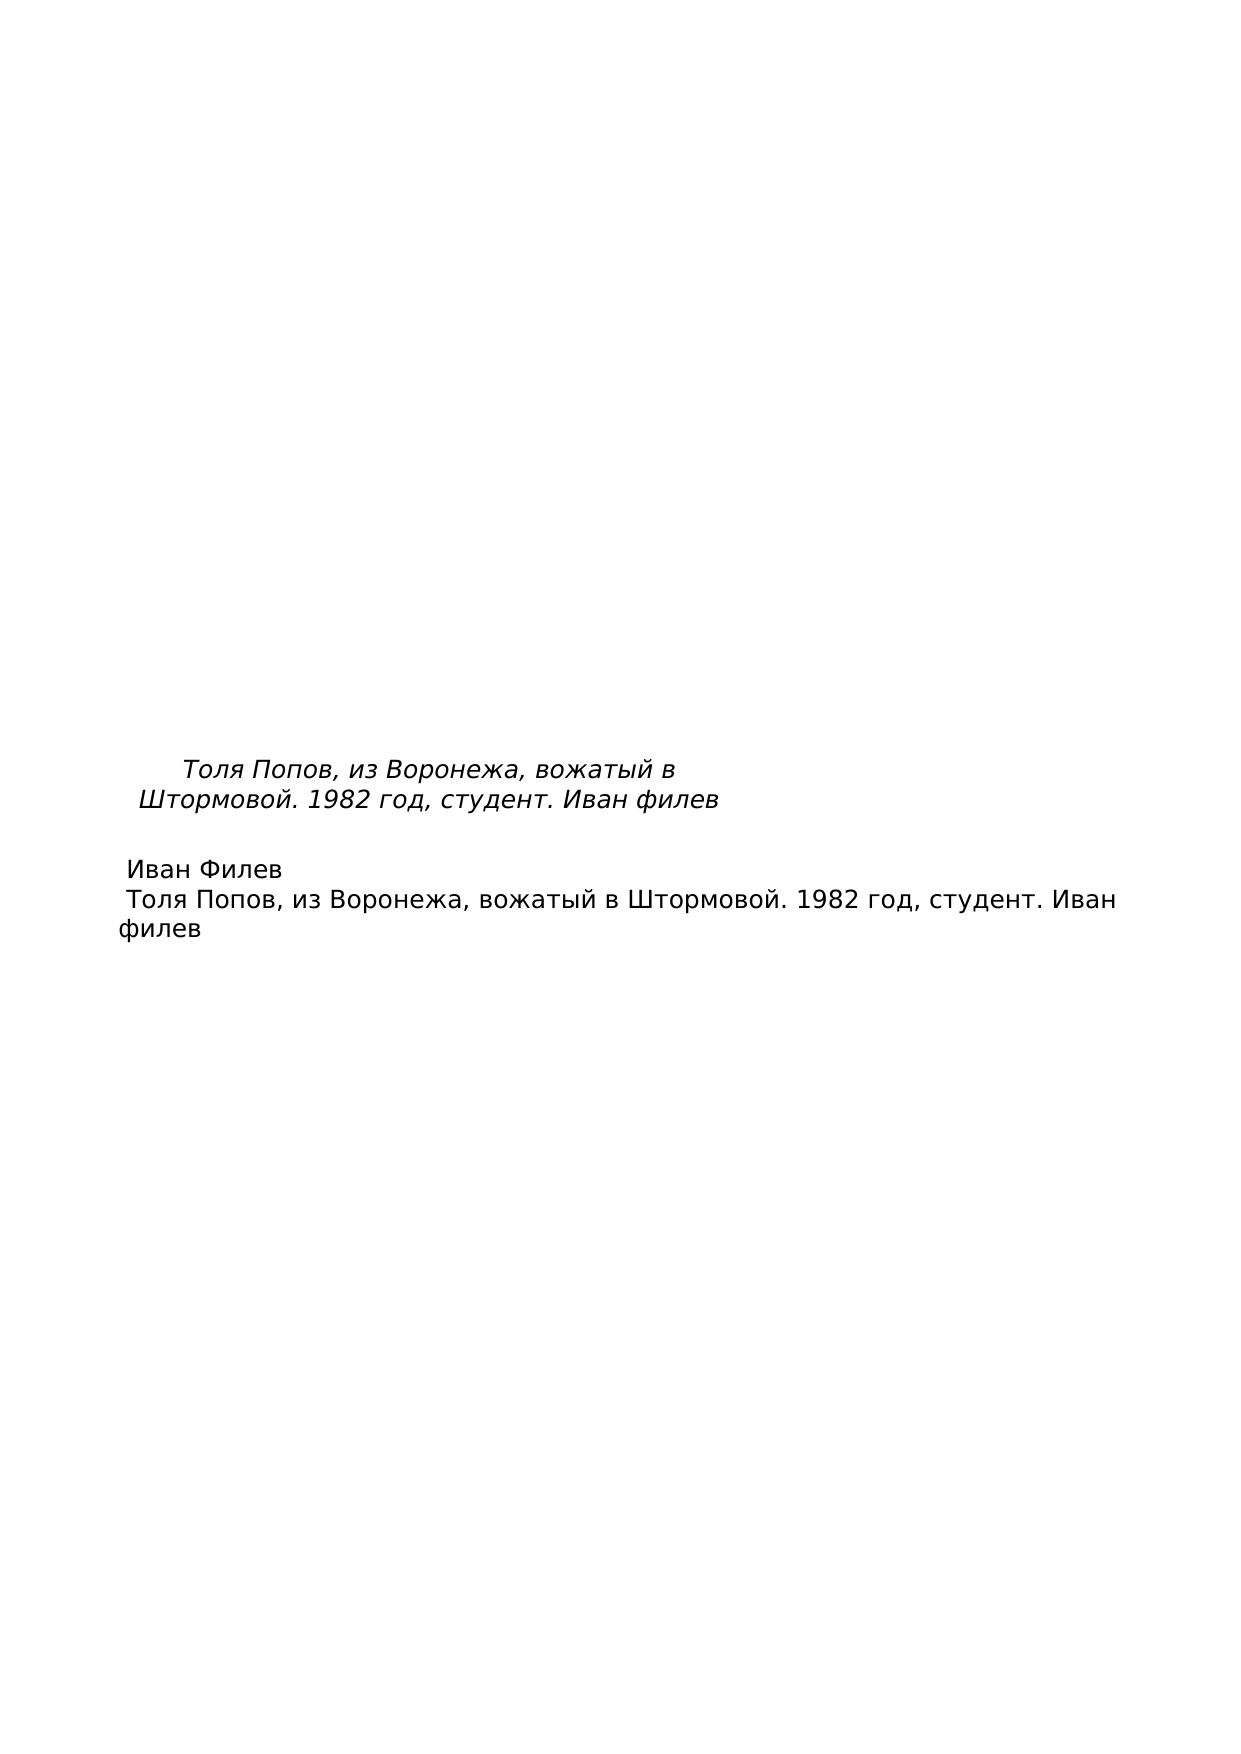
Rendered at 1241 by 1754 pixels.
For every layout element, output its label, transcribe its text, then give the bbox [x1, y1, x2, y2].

text Иван Филев Толя Попов, из Воронежа, вожатый в Штормовой. 1982 год, студент. Иван филев [118, 826, 1122, 972]
text Толя Попов, из Воронежа, вожатый в Штормовой. 1982 год, студент. Иван филев [118, 131, 743, 814]
